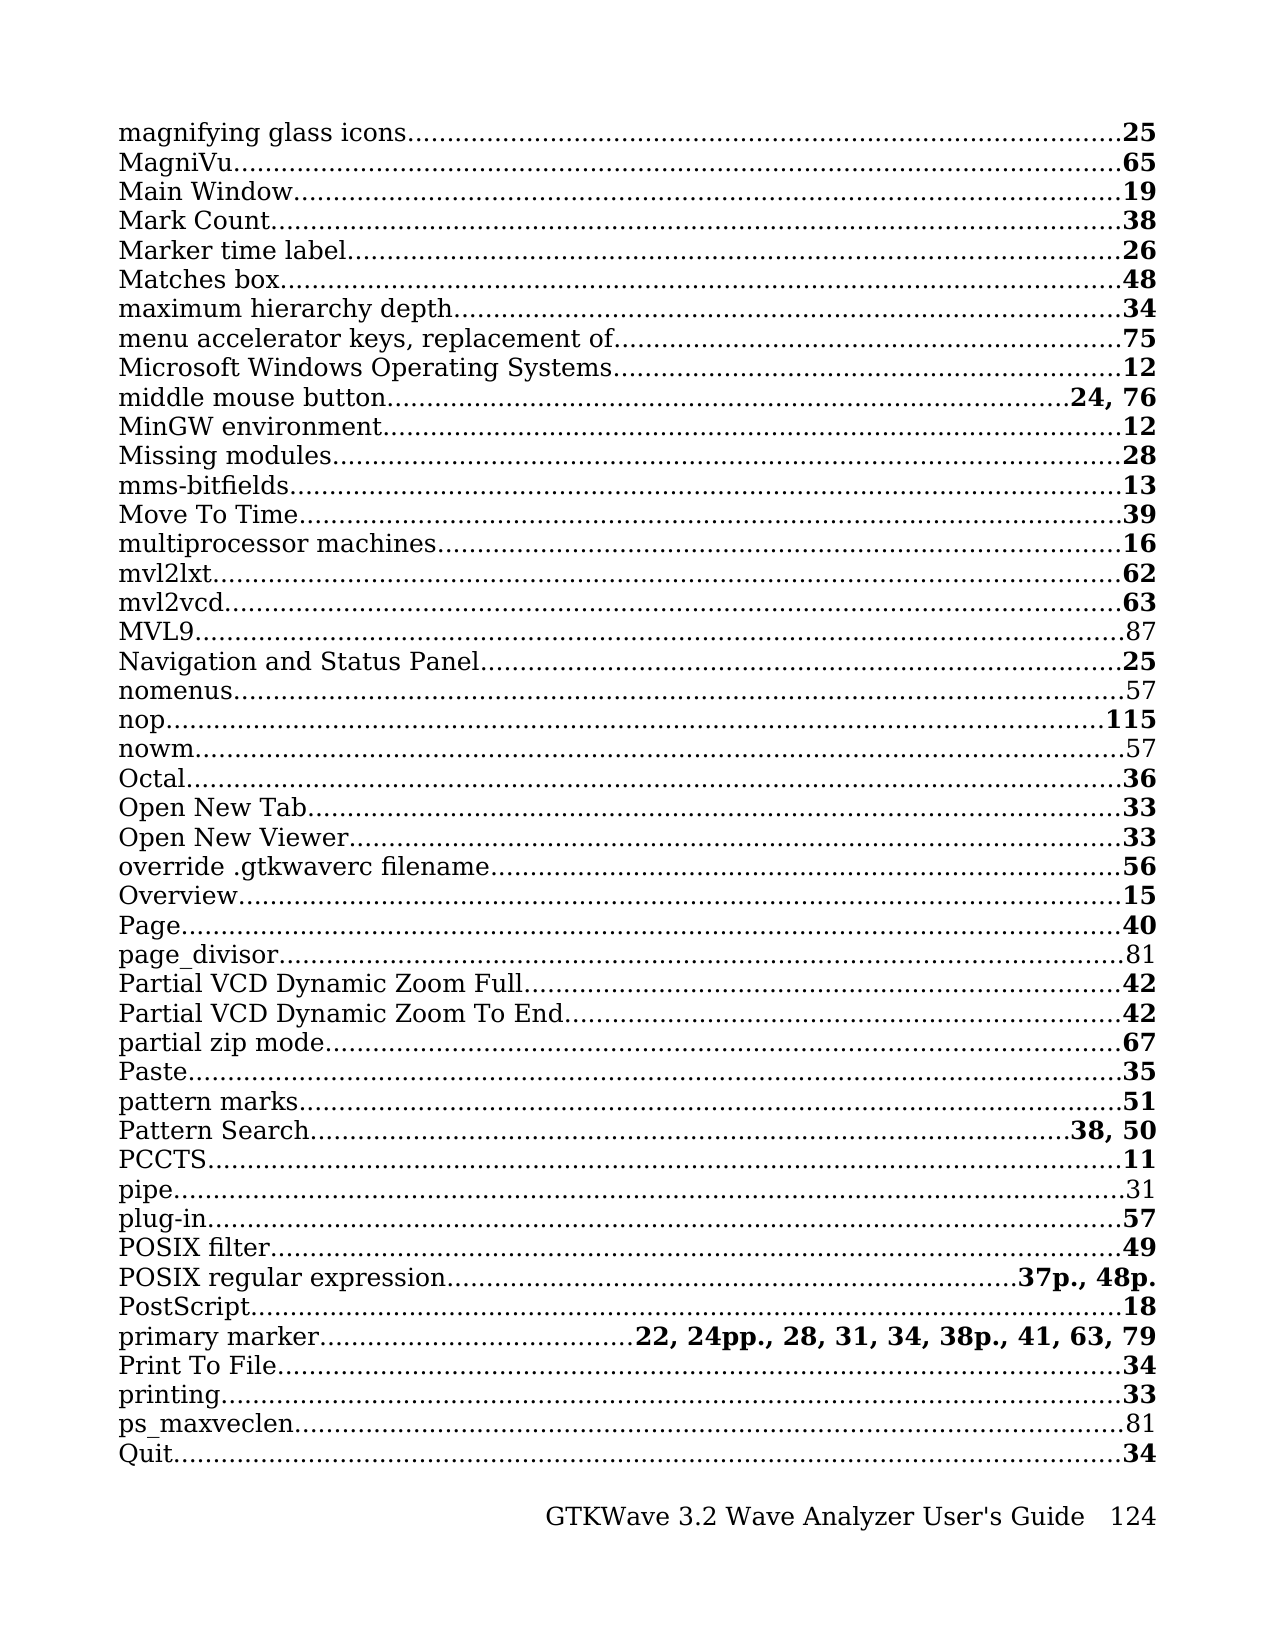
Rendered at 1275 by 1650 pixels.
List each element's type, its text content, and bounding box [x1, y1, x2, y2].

text PostScript 18 [118, 1292, 1157, 1321]
text Page 40 [118, 911, 1157, 940]
text Open New Tab 33 [118, 793, 1157, 822]
text MagniVu 65 [118, 147, 1157, 177]
text printing 33 [118, 1380, 1157, 1409]
text multiprocessor machines 16 [118, 529, 1157, 559]
text menu accelerator keys, replacement of 75 [118, 324, 1157, 353]
text Partial VCD Dynamic Zoom To End 42 [118, 998, 1157, 1028]
text Marker time label 26 [118, 236, 1157, 265]
text mvl2lxt 62 [118, 559, 1157, 588]
text MVL9 87 [118, 617, 1157, 647]
text nop 115 [118, 705, 1157, 734]
text Matches box 48 [118, 265, 1157, 294]
text magnifying glass icons 25 [118, 118, 1157, 147]
text Paste 35 [118, 1057, 1157, 1087]
text mms-bitfields 13 [118, 471, 1157, 500]
text ps_maxveclen 81 [118, 1409, 1157, 1439]
text nomenus 57 [118, 676, 1157, 705]
text nowm 57 [118, 734, 1157, 764]
text Missing modules 28 [118, 441, 1157, 471]
text Partial VCD Dynamic Zoom Full 42 [118, 969, 1157, 998]
text mvl2vcd 63 [118, 588, 1157, 617]
text Navigation and Status Panel 25 [118, 647, 1157, 676]
text Print To File 34 [118, 1351, 1157, 1380]
text page_divisor 81 [118, 940, 1157, 969]
text Move To Time 39 [118, 500, 1157, 529]
text Main Window 19 [118, 177, 1157, 206]
text Pattern Search 38, 50 [118, 1116, 1157, 1145]
text pattern marks 51 [118, 1087, 1157, 1116]
text POSIX filter 49 [118, 1233, 1157, 1263]
text PCCTS 11 [118, 1145, 1157, 1175]
text MinGW environment 12 [118, 412, 1157, 441]
text middle mouse button 24, 76 [118, 382, 1157, 412]
text primary marker 22, 24pp., 28, 31, 34, 38p., 41, 63, 79 [118, 1321, 1157, 1351]
text pipe 31 [118, 1175, 1157, 1204]
text Microsoft Windows Operating Systems 12 [118, 353, 1157, 382]
text Quit 34 [118, 1439, 1157, 1468]
text override .gtkwaverc filename 56 [118, 852, 1157, 881]
text plug-in 57 [118, 1204, 1157, 1233]
text POSIX regular expression 37p., 48p. [118, 1263, 1157, 1292]
text Open New Viewer 33 [118, 822, 1157, 852]
text partial zip mode 67 [118, 1028, 1157, 1057]
text Octal 36 [118, 764, 1157, 793]
text Overview 15 [118, 881, 1157, 911]
text Mark Count 38 [118, 206, 1157, 236]
text maximum hierarchy depth 34 [118, 294, 1157, 324]
